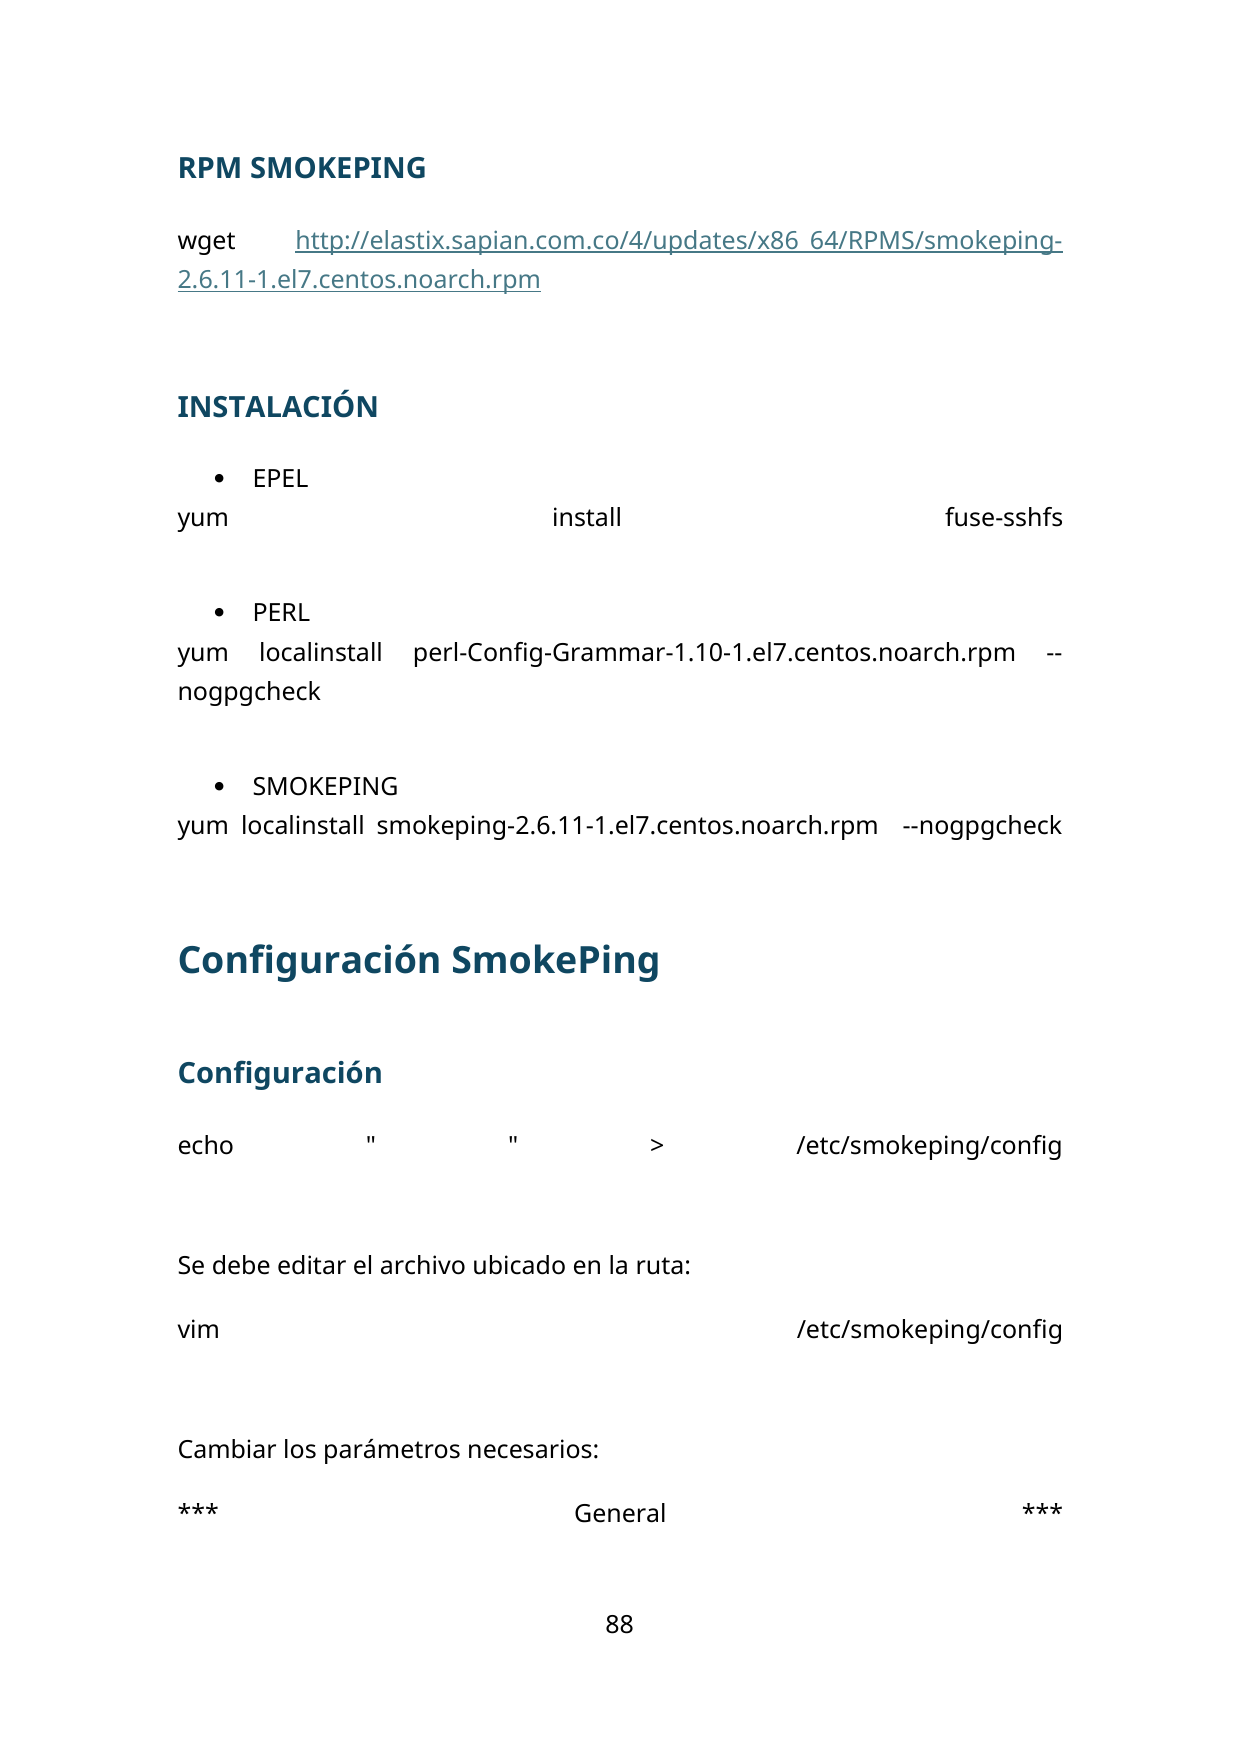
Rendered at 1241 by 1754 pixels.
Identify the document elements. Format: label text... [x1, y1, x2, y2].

text *** General *** [177, 1496, 1063, 1569]
text Cambiar los parámetros necesarios: [177, 1432, 1063, 1466]
subtitle Configuración SmokePing [177, 934, 1063, 985]
subtitle RPM SMOKEPING [177, 148, 1063, 187]
text echo " " > /etc/smokeping/config [177, 1128, 1063, 1201]
text yum install fuse-sshfs [177, 500, 1063, 573]
subtitle INSTALACIÓN [177, 386, 1063, 426]
list SMOKEPING [215, 768, 1063, 802]
list EPEL [215, 461, 1063, 495]
text Se debe editar el archivo ubicado en la ruta: [177, 1248, 1063, 1282]
text wget http://elastix.sapian.com.co/4/updates/x86_64/RPMS/smokeping-2.6.11-1.el7.centos.noarch.rpm [177, 222, 1063, 335]
text yum localinstall smokeping-2.6.11-1.el7.centos.noarch.rpm --nogpgcheck [177, 807, 1063, 881]
text yum localinstall perl-Config-Grammar-1.10-1.el7.centos.noarch.rpm --nogpgcheck [177, 634, 1063, 747]
list PERL [215, 595, 1063, 629]
text vim /etc/smokeping/config [177, 1312, 1063, 1385]
subtitle Configuración [177, 1053, 1063, 1092]
